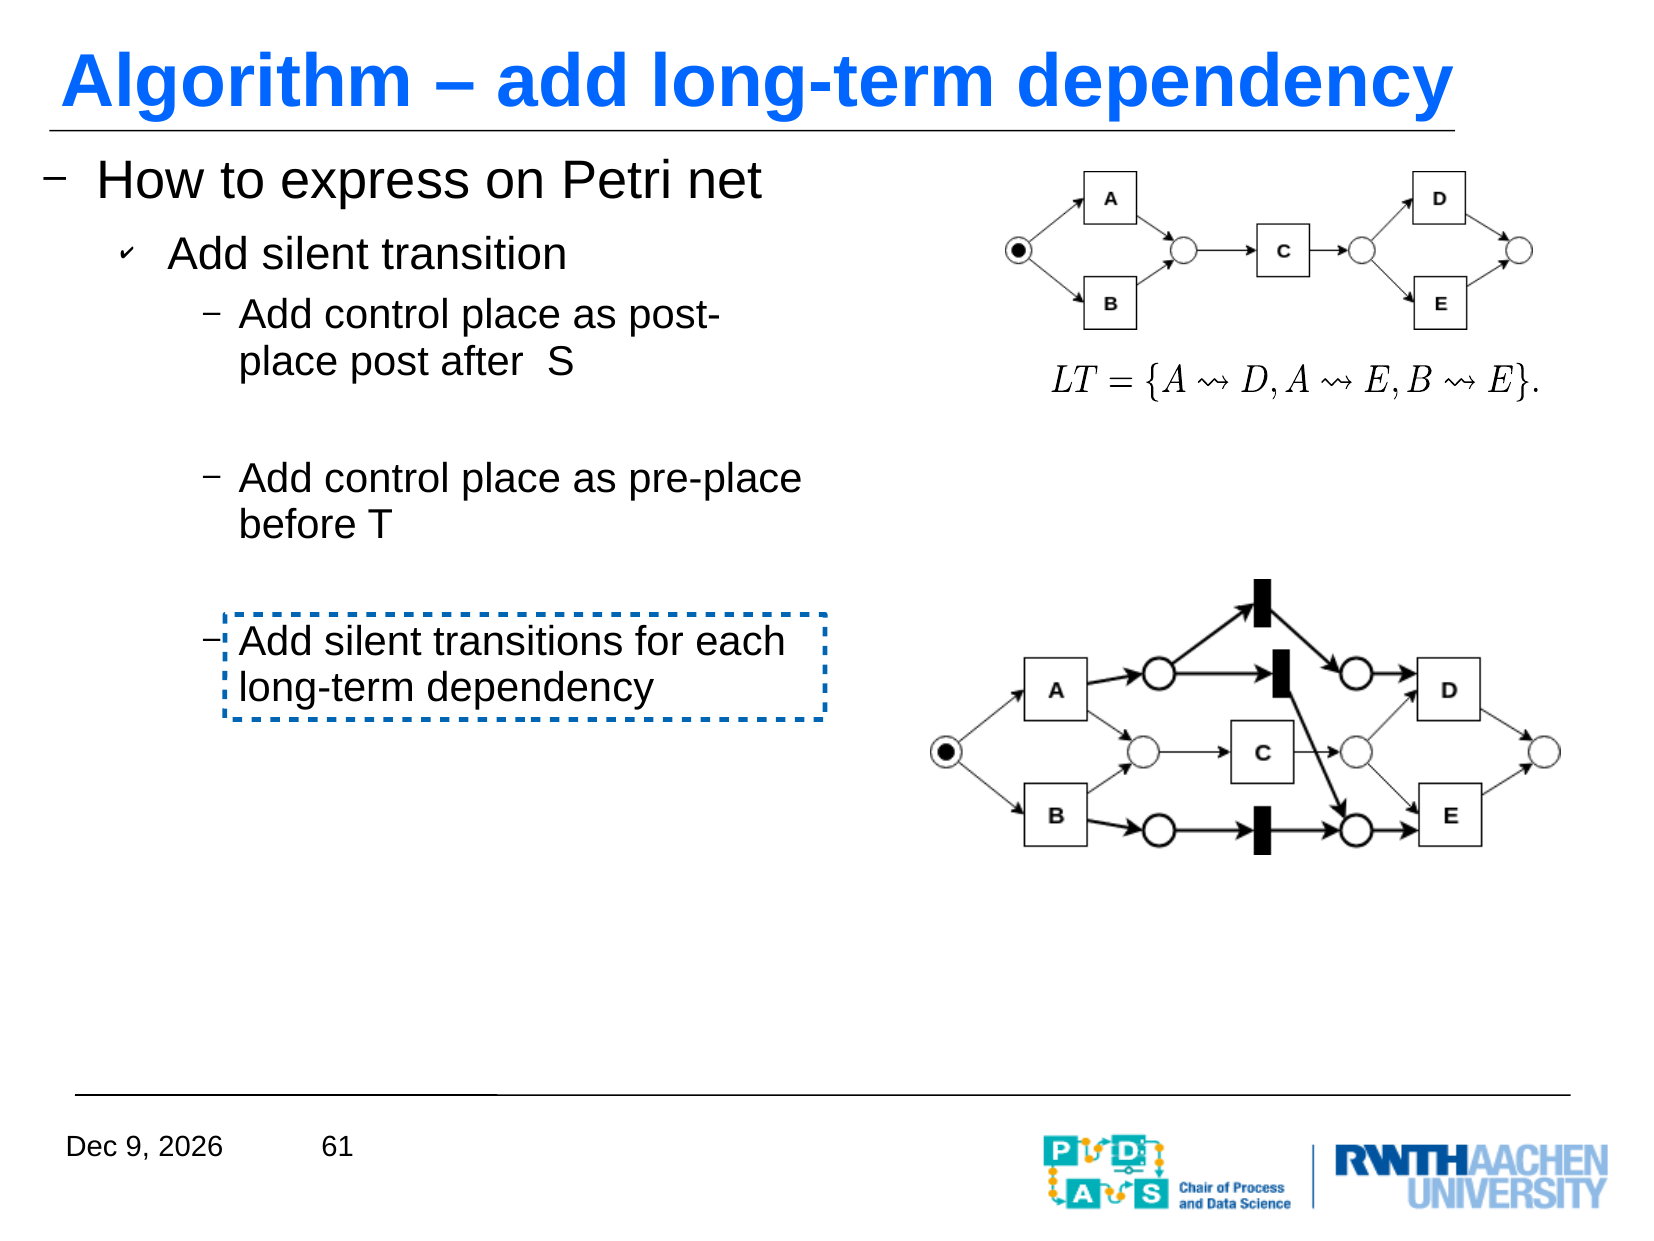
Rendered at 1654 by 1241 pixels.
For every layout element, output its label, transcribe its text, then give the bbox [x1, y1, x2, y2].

picture [1005, 171, 1533, 331]
picture [930, 579, 1561, 856]
text_box [1050, 362, 1541, 402]
list How to express on Petri net Add silent transition Add control place as post-place post after S Add control place as pre-place before T Add silent transitions for each long-term dependency [0, 150, 811, 1021]
picture [1005, 1090, 1647, 1241]
title Algorithm – add long-term dependency [60, 30, 1549, 131]
